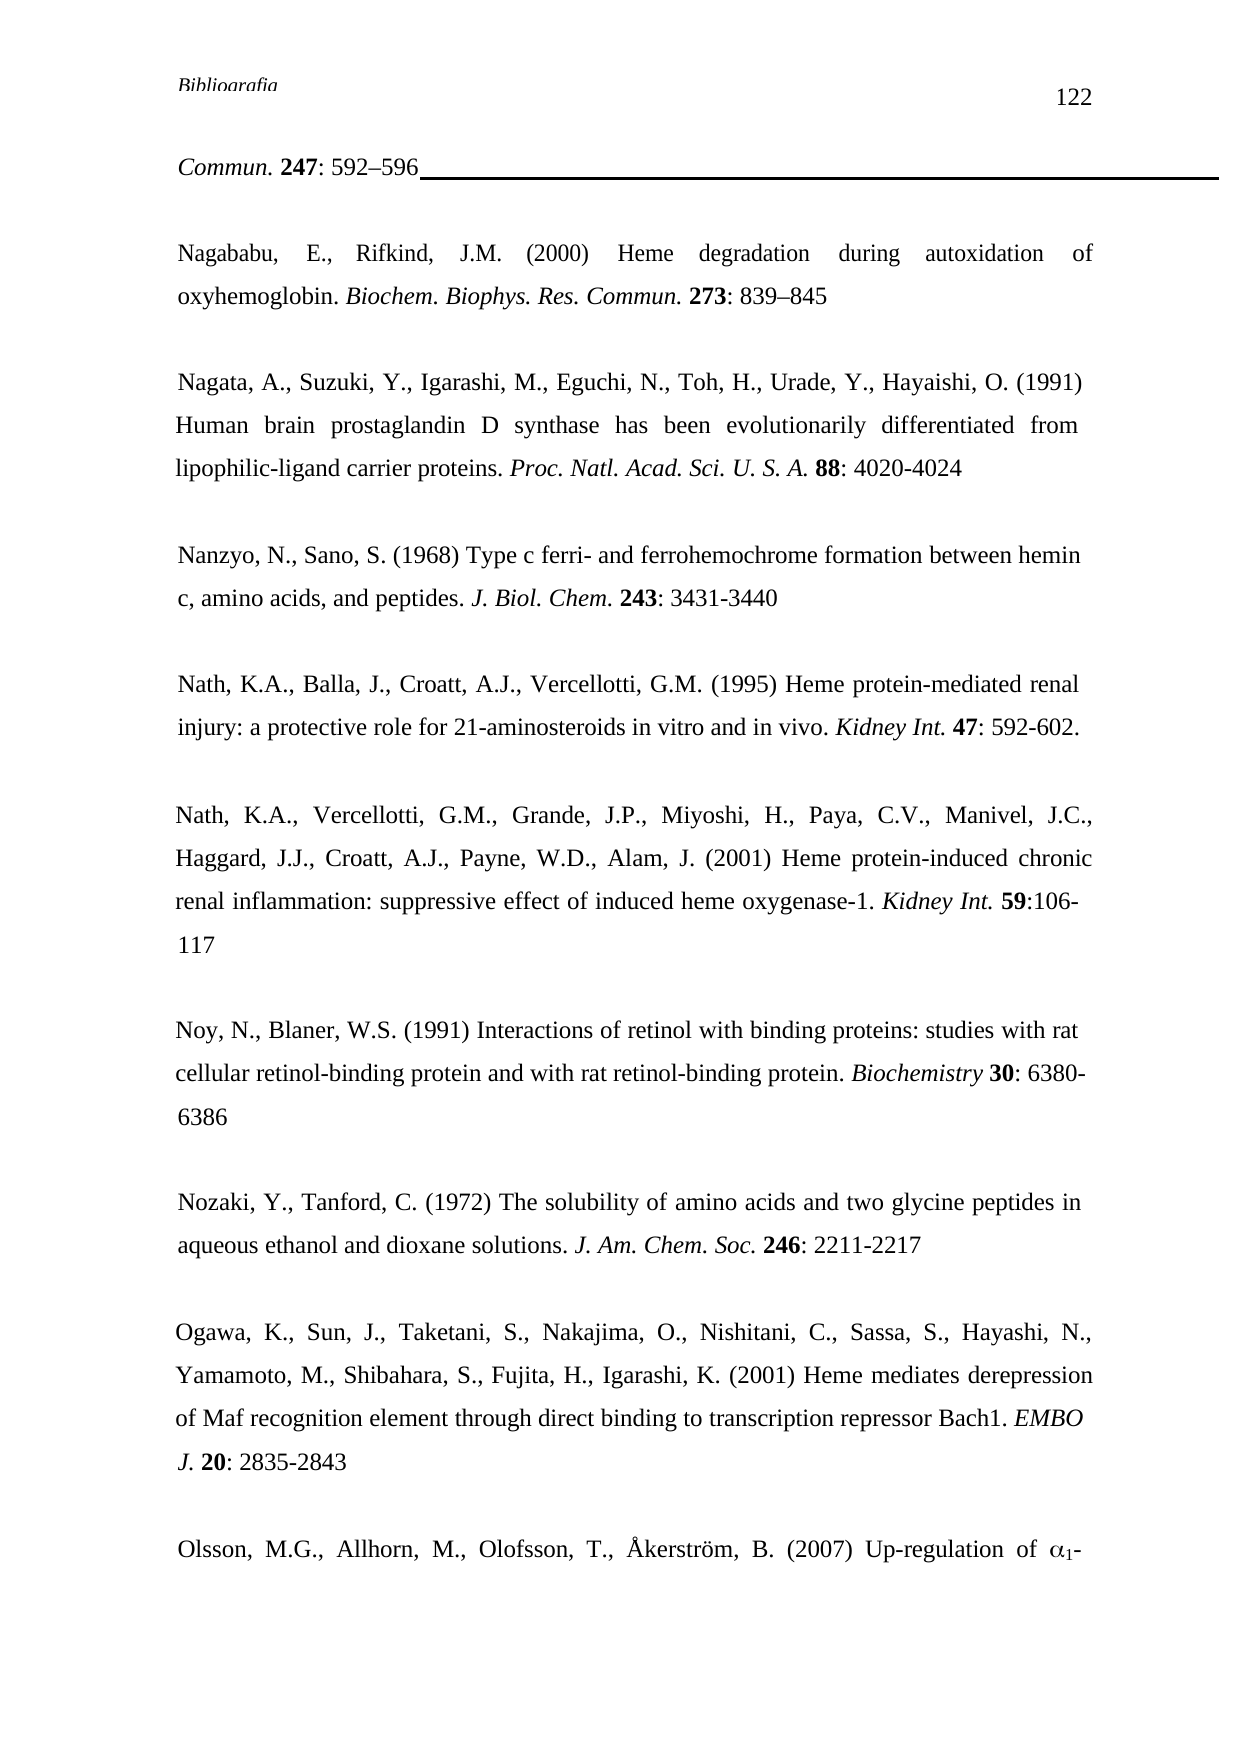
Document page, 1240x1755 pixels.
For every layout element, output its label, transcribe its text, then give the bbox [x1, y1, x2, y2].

text Nagababu, E., Rifkind, J.M. (2000) Heme degradation during autoxidation of [177, 239, 1095, 267]
text aqueous ethanol and dioxane solutions. J. Am. Chem. Soc. 246: 2211-2217 [177, 1230, 1094, 1259]
text Nagata, A., Suzuki, Y., Igarashi, M., Eguchi, N., Toh, H., Urade, Y., Hayaishi, O. (1991) [177, 368, 1094, 396]
text Nath, K.A., Vercellotti, G.M., Grande, J.P., Miyoshi, H., Paya, C.V., Manivel, J.C., Haggard, J.J., Croatt, A.J., Payne, W.D., Alam, J. (2001) Heme protein-induced chronic renal inflammation: suppressive effect of induced heme oxygenase-1. Kidney Int. 59:106- [175, 800, 1093, 915]
text Nanzyo, N., Sano, S. (1968) Type c ferri- and ferrohemochrome formation between hemin [177, 541, 1095, 569]
text 122 [1055, 83, 1094, 111]
text c, amino acids, and peptides. J. Biol. Chem. 243: 3431-3440 [177, 583, 1095, 612]
text Nath, K.A., Balla, J., Croatt, A.J., Vercellotti, G.M. (1995) Heme protein-mediated renal [177, 671, 1094, 698]
text J. 20: 2835-2843 [177, 1447, 1094, 1476]
text oxyhemoglobin. Biochem. Biophys. Res. Commun. 273: 839–845 [177, 281, 1095, 310]
text Bibliografia [177, 74, 281, 91]
text injury: a protective role for 21-aminosteroids in vitro and in vivo. Kidney Int. 47: 592-602. [177, 712, 1094, 741]
text 117 [177, 930, 1095, 958]
text Ogawa, K., Sun, J., Taketani, S., Nakajima, O., Nishitani, C., Sassa, S., Hayashi, N., Yamamoto, M., Shibahara, S., Fujita, H., Igarashi, K. (2001) Heme mediates derepression of Maf recognition element through direct binding to transcription repressor Bach1. EMBO [175, 1317, 1093, 1432]
text 6386 [177, 1102, 1095, 1131]
text Nozaki, Y., Tanford, C. (1972) The solubility of amino acids and two glycine peptides in [177, 1188, 1094, 1216]
text Human brain prostaglandin D synthase has been evolutionarily differentiated from lipophilic-ligand carrier proteins. Proc. Natl. Acad. Sci. U. S. A. 88: 4020-4024 [175, 397, 1093, 482]
text Commun. 247: 592–596 [177, 153, 420, 181]
text Noy, N., Blaner, W.S. (1991) Interactions of retinol with binding proteins: studies with rat cellular retinol-binding protein and with rat retinol-binding protein. Biochemistry 30: 6380- [175, 1016, 1093, 1087]
text Olsson, M.G., Allhorn, M., Olofsson, T., Åkerström, B. (2007) Up-regulation of 1- [177, 1535, 1094, 1564]
